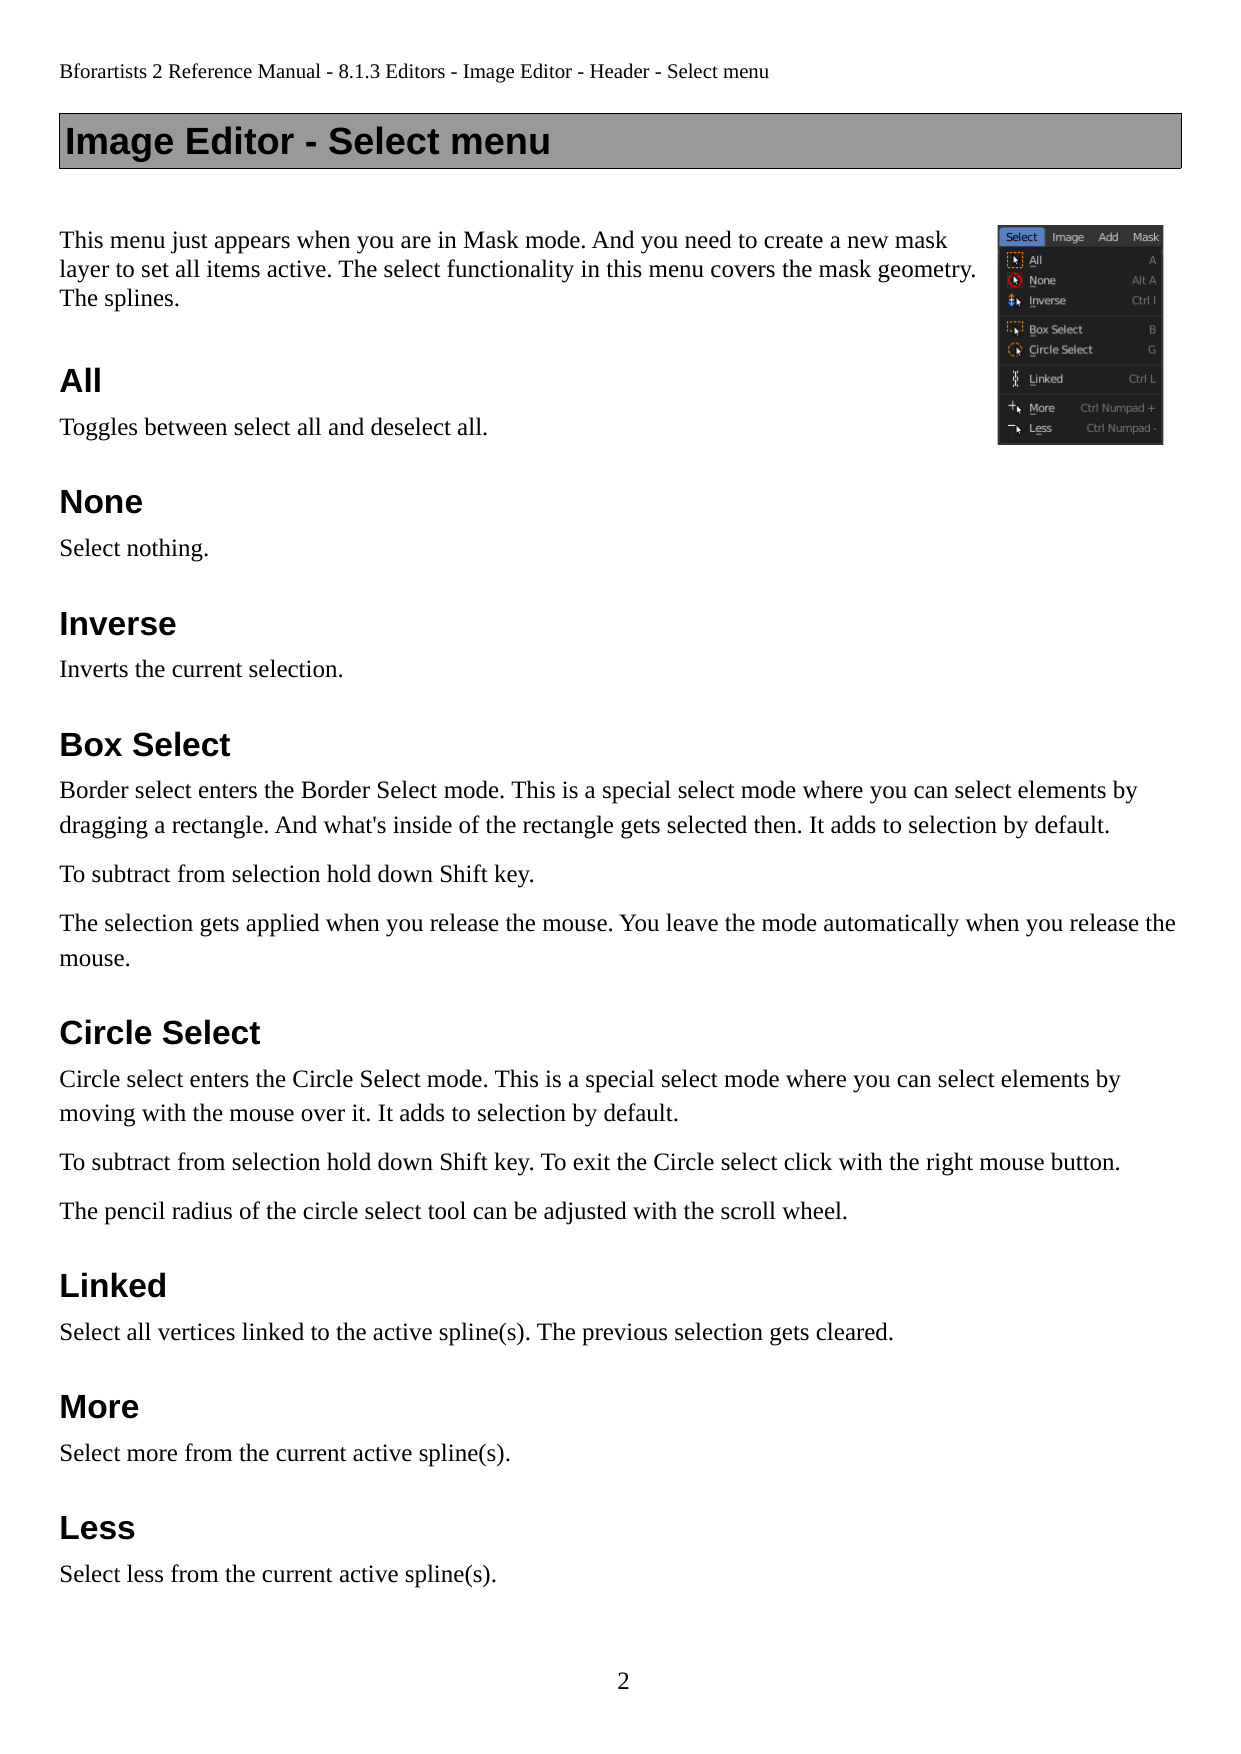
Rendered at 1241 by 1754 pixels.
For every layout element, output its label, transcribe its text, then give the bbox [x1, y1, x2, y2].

text The pencil radius of the circle select tool can be adjusted with the scroll wheel. [59, 1196, 1181, 1225]
text This menu just appears when you are in Mask mode. And you need to create a new mask layer to set all items active. The select functionality in this menu covers the mask geometry. The splines. [59, 225, 997, 312]
text Select less from the current active spline(s). [59, 1559, 1181, 1588]
subtitle All [59, 361, 997, 400]
table_header Image Editor - Select menu [60, 114, 1181, 168]
text Select more from the current active spline(s). [59, 1438, 1181, 1467]
text The selection gets applied when you release the mouse. You leave the mode automatically when you release the mouse. [59, 908, 1181, 971]
picture [997, 225, 1164, 445]
text Toggles between select all and deselect all. [59, 412, 997, 441]
text Circle select enters the Circle Select mode. This is a special select mode where you can select elements by moving with the mouse over it. It adds to selection by default. [59, 1064, 1181, 1127]
subtitle [1164, 361, 1181, 400]
subtitle Linked [59, 1266, 1181, 1305]
subtitle Box Select [59, 724, 1181, 763]
text To subtract from selection hold down Shift key. To exit the Circle select click with the right mouse button. [59, 1147, 1181, 1176]
subtitle Less [59, 1508, 1181, 1547]
text Select nothing. [59, 533, 1181, 562]
text Border select enters the Border Select mode. This is a special select mode where you can select elements by dragging a rectangle. And what's inside of the rectangle gets selected then. It adds to selection by default. [59, 776, 1181, 839]
subtitle Circle Select [59, 1012, 1181, 1051]
text Inverts the current selection. [59, 654, 1181, 683]
subtitle None [59, 482, 1181, 521]
subtitle More [59, 1387, 1181, 1426]
subtitle Inverse [59, 603, 1181, 642]
text To subtract from selection hold down Shift key. [59, 859, 1181, 888]
text Select all vertices linked to the active spline(s). The previous selection gets cleared. [59, 1317, 1181, 1346]
